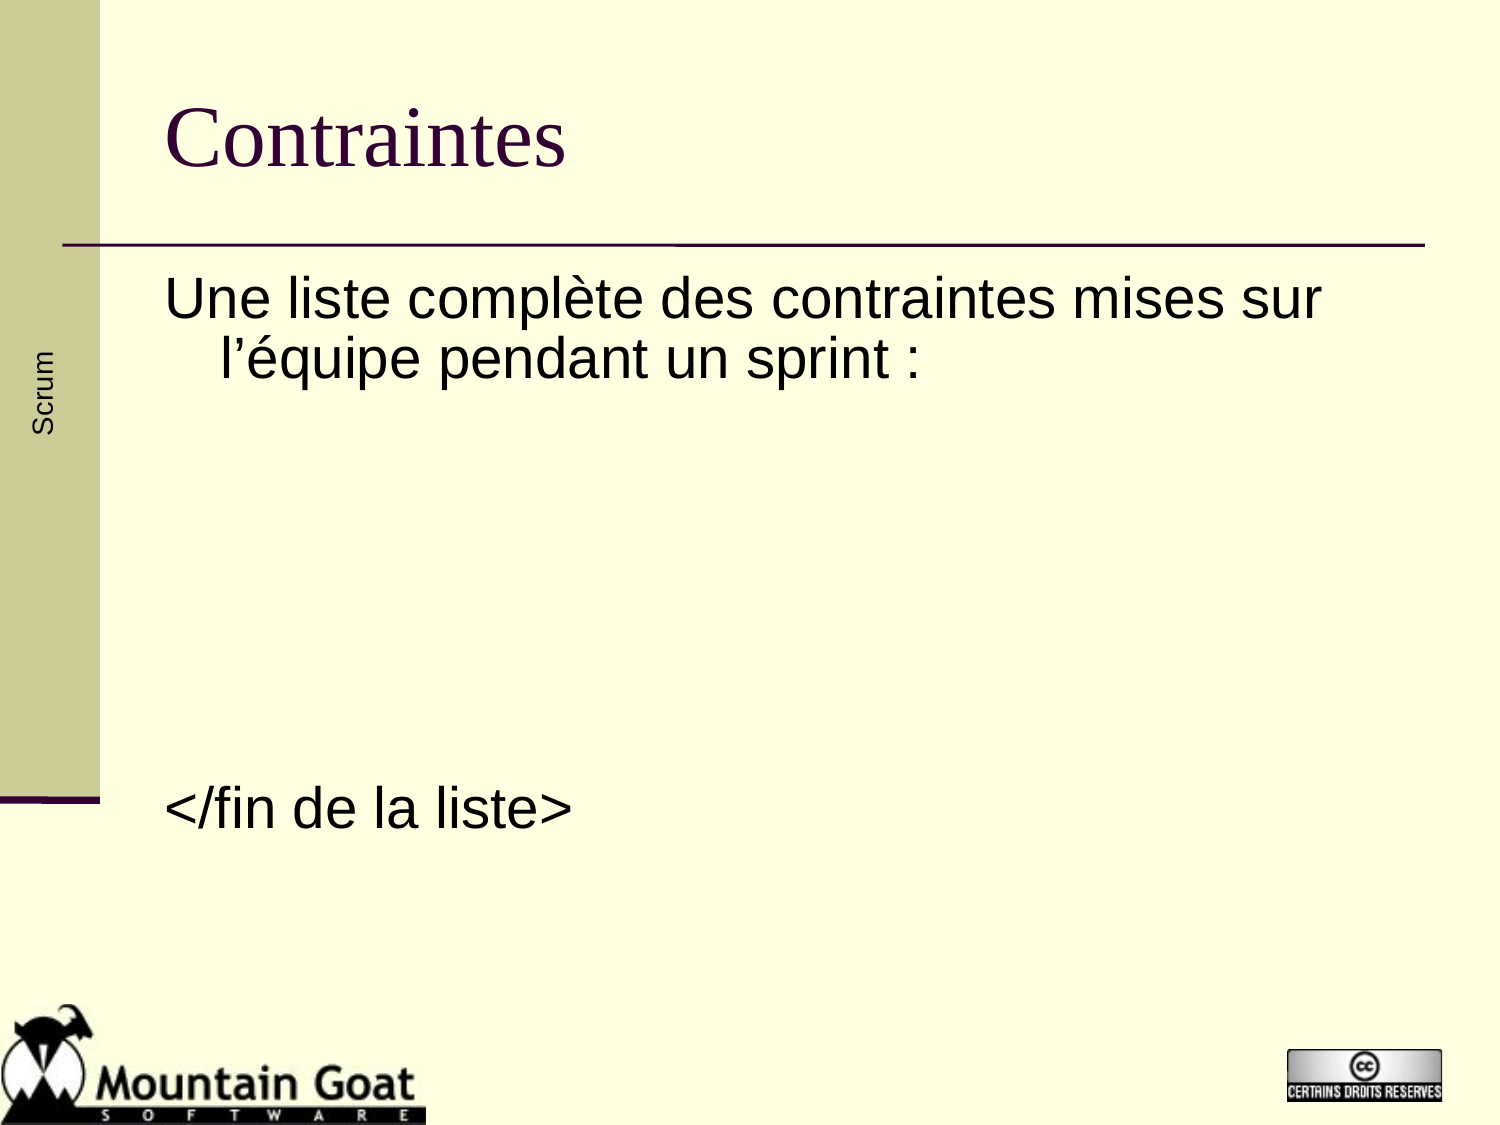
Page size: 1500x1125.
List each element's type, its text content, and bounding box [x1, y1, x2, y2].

picture [0, 1004, 426, 1125]
picture [1287, 1049, 1443, 1102]
text_box Scrum [0, 0, 88, 788]
list Une liste complète des contraintes mises sur l’équipe pendant un sprint : </fin de la liste> [150, 262, 1426, 1026]
title Contraintes [150, 45, 1426, 234]
